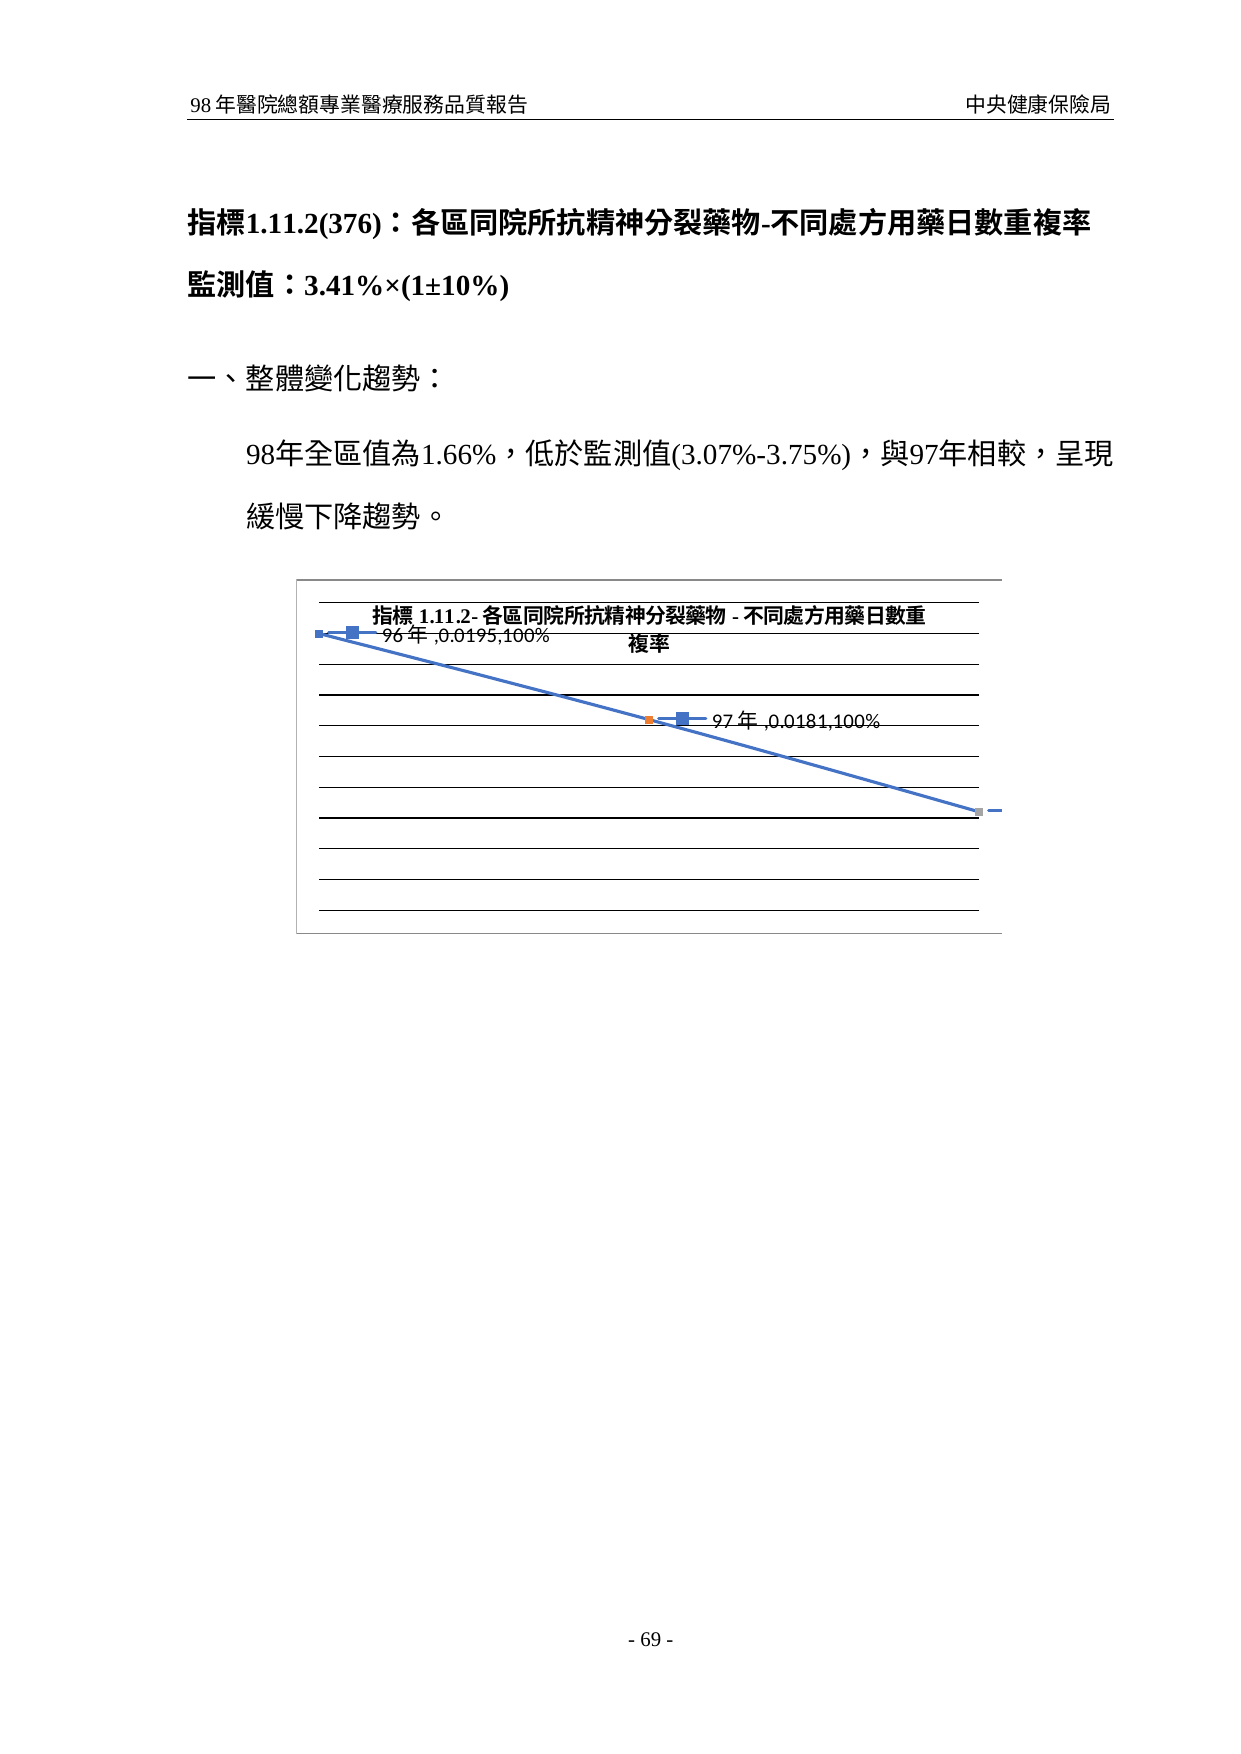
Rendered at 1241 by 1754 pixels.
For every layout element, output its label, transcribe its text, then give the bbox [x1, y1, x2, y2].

text 98年全區值為1.66%，低於監測值(3.07%-3.75%)，與97年相較，呈現緩慢下降趨勢。 [246, 410, 1114, 535]
text 一、整體變化趨勢： [187, 335, 1114, 398]
text 指標1.11.2(376)：各區同院所抗精神分裂藥物-不同處方用藥日數重複率 [187, 179, 1114, 241]
text 監測值：3.41%×(1±10%) [187, 241, 1114, 304]
